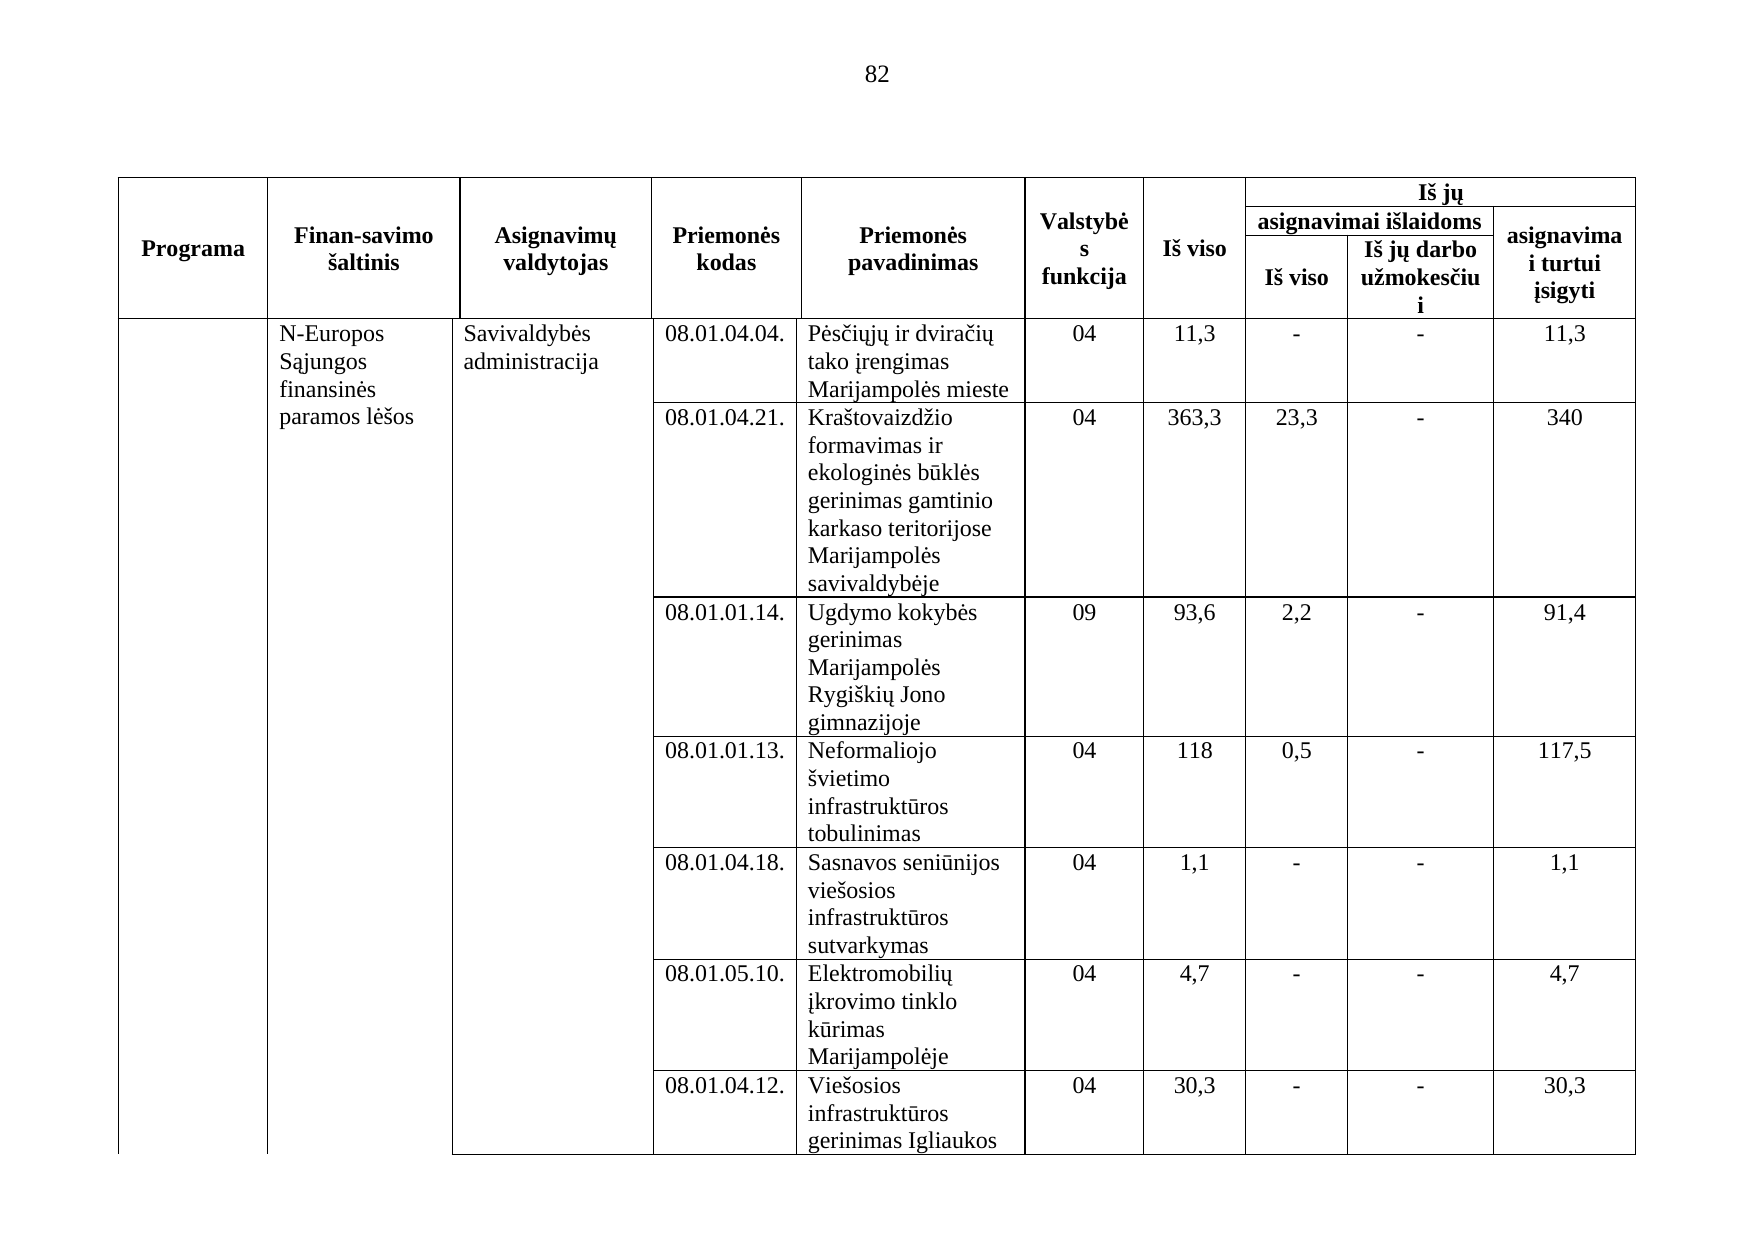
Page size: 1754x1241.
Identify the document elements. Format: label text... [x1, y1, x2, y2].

table_cell Pėsčiųjų ir dviračių tako įrengimas Marijampolės mieste [797, 319, 1024, 402]
table_cell 2,2 [1246, 598, 1347, 736]
table_cell 4,7 [1144, 960, 1245, 1070]
table_cell - [1348, 319, 1493, 402]
table_cell Viešosios infrastruktūros gerinimas Igliaukos [797, 1071, 1024, 1154]
table_cell 23,3 [1246, 403, 1347, 596]
table_cell - [1246, 1071, 1347, 1154]
table_cell 04 [1026, 848, 1143, 958]
table_cell 1,1 [1144, 848, 1245, 958]
table_cell 04 [1026, 737, 1143, 847]
table_cell 08.01.04.12. [654, 1071, 796, 1154]
table_cell 363,3 [1144, 403, 1245, 596]
table_cell Savivaldybės administracija [453, 319, 653, 596]
table_cell 04 [1026, 1071, 1143, 1154]
table_header Finan-savimo šaltinis [268, 178, 459, 318]
table_cell 118 [1144, 737, 1245, 847]
table_cell - [1348, 848, 1493, 958]
table_header Valstybės funkcija [1026, 178, 1143, 318]
table_cell - [1246, 848, 1347, 958]
table_cell 08.01.04.04. [654, 319, 796, 402]
table_cell 11,3 [1144, 319, 1245, 402]
table_cell Iš jų darbo užmokesčiui [1348, 236, 1493, 318]
table_cell 117,5 [1494, 737, 1635, 847]
table_cell - [1348, 960, 1493, 1070]
table_cell asignavimai turtui įsigyti [1494, 207, 1635, 318]
table_cell Ugdymo kokybės gerinimas Marijampolės Rygiškių Jono gimnazijoje [797, 598, 1024, 736]
table_cell 04 [1026, 403, 1143, 596]
table_header Iš jų [1246, 178, 1635, 206]
table_cell Neformaliojo švietimo infrastruktūros tobulinimas [797, 737, 1024, 847]
table_cell - [1348, 737, 1493, 847]
table_cell - [1246, 960, 1347, 1070]
table_cell 0,5 [1246, 737, 1347, 847]
table_cell 4,7 [1494, 960, 1635, 1070]
table_cell Sasnavos seniūnijos viešosios infrastruktūros sutvarkymas [797, 848, 1024, 958]
table_cell N-Europos Sąjungos finansinės paramos lėšos [268, 319, 452, 1154]
table_cell - [1348, 1071, 1493, 1154]
table_cell 08.01.01.13. [654, 737, 796, 847]
table_header Priemonės kodas [652, 178, 801, 318]
table_cell Elektromobilių įkrovimo tinklo kūrimas Marijampolėje [797, 960, 1024, 1070]
table_cell 04 [1026, 319, 1143, 402]
table_cell 340 [1494, 403, 1635, 596]
table_cell [453, 596, 653, 1154]
table_cell 30,3 [1144, 1071, 1245, 1154]
table_cell 04 [1026, 960, 1143, 1070]
table_cell - [1246, 319, 1347, 402]
table_cell Kraštovaizdžio formavimas ir ekologinės būklės gerinimas gamtinio karkaso teritorijose Marijampolės savivaldybėje [797, 403, 1024, 596]
table_cell 08.01.04.18. [654, 848, 796, 958]
table_cell [119, 319, 267, 1154]
table_header Iš viso [1144, 178, 1245, 318]
table_cell 1,1 [1494, 848, 1635, 958]
table_cell - [1348, 598, 1493, 736]
table_cell Iš viso [1246, 236, 1347, 318]
table_cell 09 [1026, 598, 1143, 736]
table_cell 93,6 [1144, 598, 1245, 736]
table_cell 08.01.05.10. [654, 960, 796, 1070]
table_cell 91,4 [1494, 598, 1635, 736]
table_cell 30,3 [1494, 1071, 1635, 1154]
table_cell 11,3 [1494, 319, 1635, 402]
table_header Priemonės pavadinimas [802, 178, 1024, 318]
table_cell 08.01.04.21. [654, 403, 796, 596]
table_cell 08.01.01.14. [654, 598, 796, 736]
table_cell asignavimai išlaidoms [1246, 207, 1493, 234]
table_cell - [1348, 403, 1493, 596]
table_header Programa [119, 178, 267, 318]
table_header Asignavimų valdytojas [461, 178, 651, 318]
